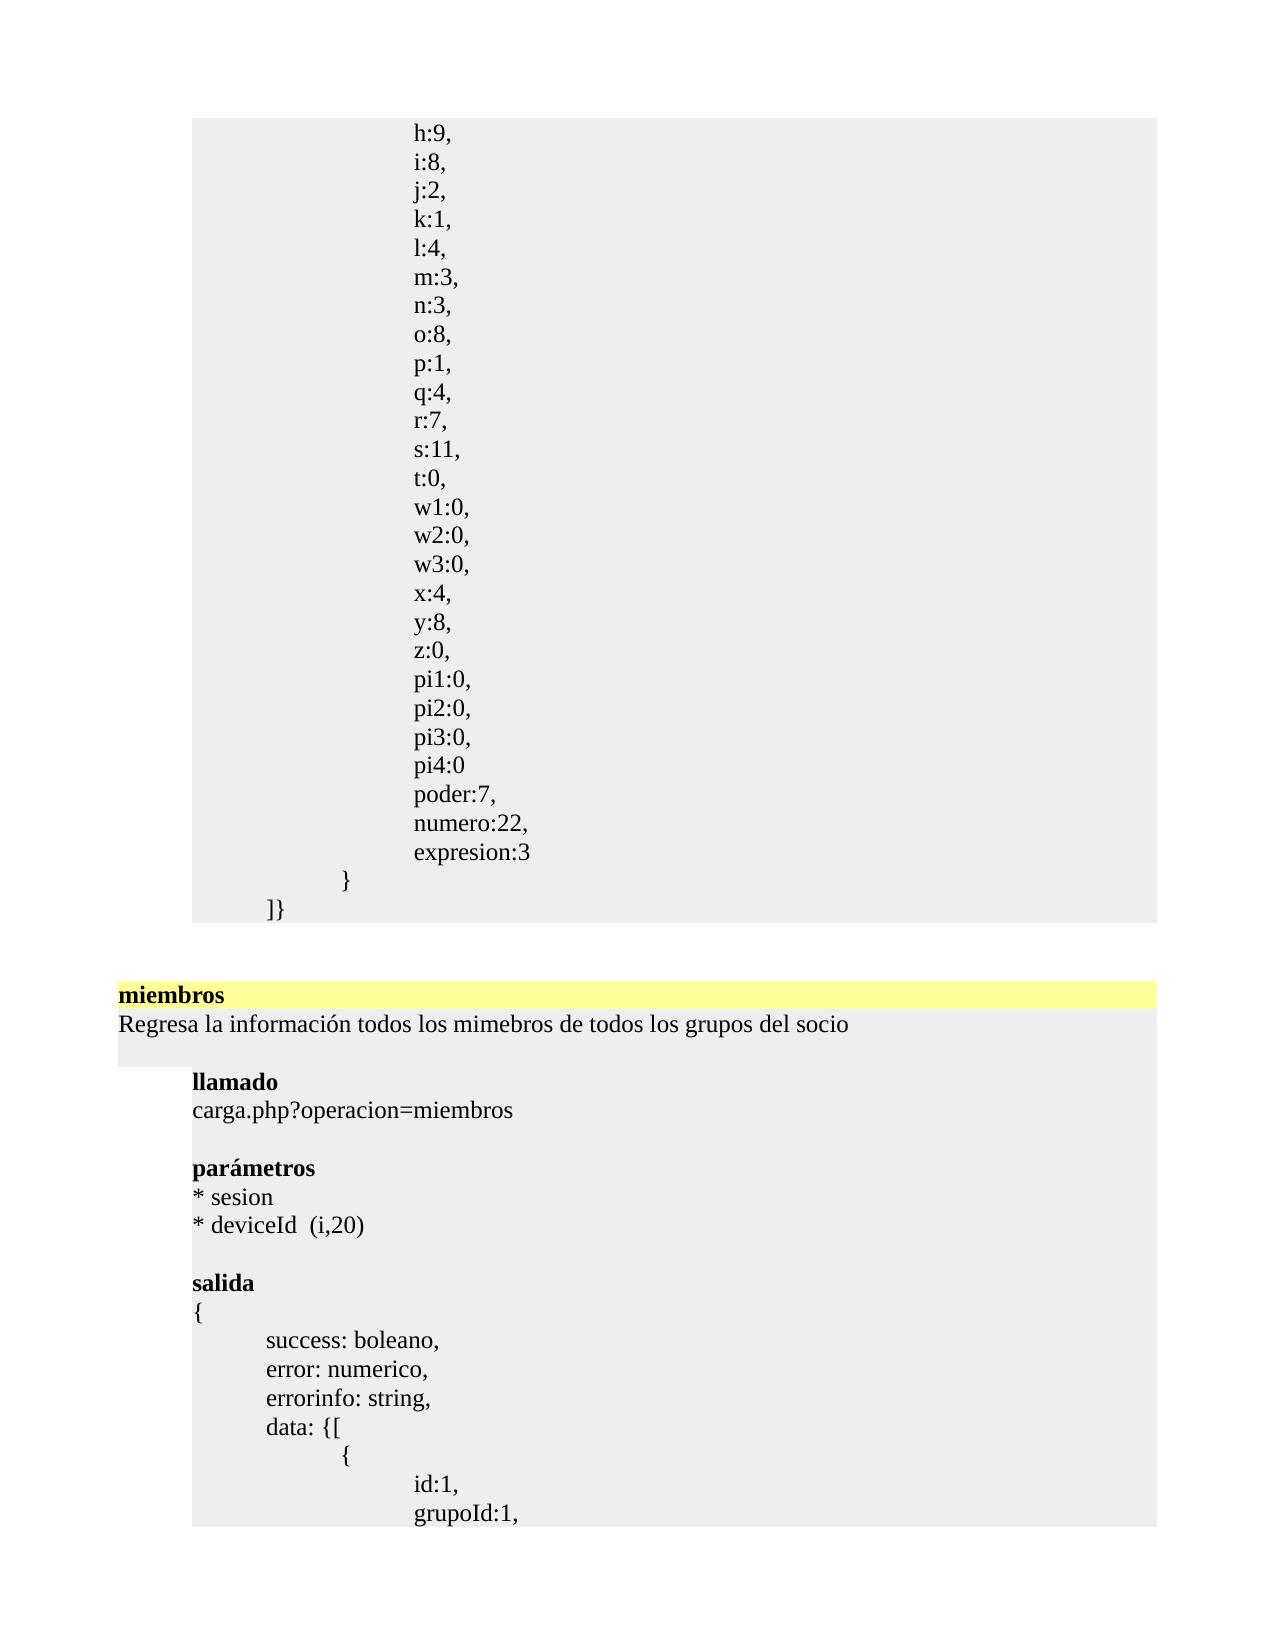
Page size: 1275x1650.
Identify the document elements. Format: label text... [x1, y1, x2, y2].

text i:8, [192, 147, 1157, 176]
text error: numerico, [192, 1354, 1157, 1383]
text ]} [192, 894, 1157, 923]
text z:0, [192, 636, 1157, 664]
text w2:0, [192, 521, 1157, 549]
text w1:0, [192, 492, 1157, 521]
text pi2:0, [192, 693, 1157, 722]
text success: boleano, [192, 1326, 1157, 1354]
text x:4, [192, 578, 1157, 607]
text llamado [192, 1067, 1157, 1096]
text salida [192, 1268, 1157, 1297]
text parámetros [192, 1153, 1157, 1182]
text expresion:3 [192, 837, 1157, 866]
text q:4, [192, 377, 1157, 406]
text s:11, [192, 434, 1157, 463]
text p:1, [192, 348, 1157, 377]
text } [192, 866, 1157, 894]
text m:3, [192, 262, 1157, 291]
text errorinfo: string, [192, 1383, 1157, 1412]
text Regresa la información todos los mimebros de todos los grupos del socio [118, 1009, 1157, 1038]
text w3:0, [192, 549, 1157, 578]
text grupoId:1, [192, 1498, 1157, 1527]
text l:4, [192, 233, 1157, 262]
text h:9, [192, 118, 1157, 147]
text k:1, [192, 204, 1157, 233]
text y:8, [192, 607, 1157, 636]
text * deviceId (i,20) [192, 1211, 1157, 1239]
text r:7, [192, 406, 1157, 434]
text pi4:0 [192, 751, 1157, 779]
text poder:7, [192, 779, 1157, 808]
text numero:22, [192, 808, 1157, 837]
text data: {[ [192, 1412, 1157, 1441]
text * sesion [192, 1182, 1157, 1211]
text o:8, [192, 319, 1157, 348]
text t:0, [192, 463, 1157, 492]
text carga.php?operacion=miembros [192, 1096, 1157, 1124]
text pi3:0, [192, 722, 1157, 751]
text miembros [118, 981, 1157, 1009]
text { [192, 1441, 1157, 1469]
text j:2, [192, 176, 1157, 204]
text pi1:0, [192, 664, 1157, 693]
text { [192, 1297, 1157, 1326]
text n:3, [192, 291, 1157, 319]
text id:1, [192, 1469, 1157, 1498]
